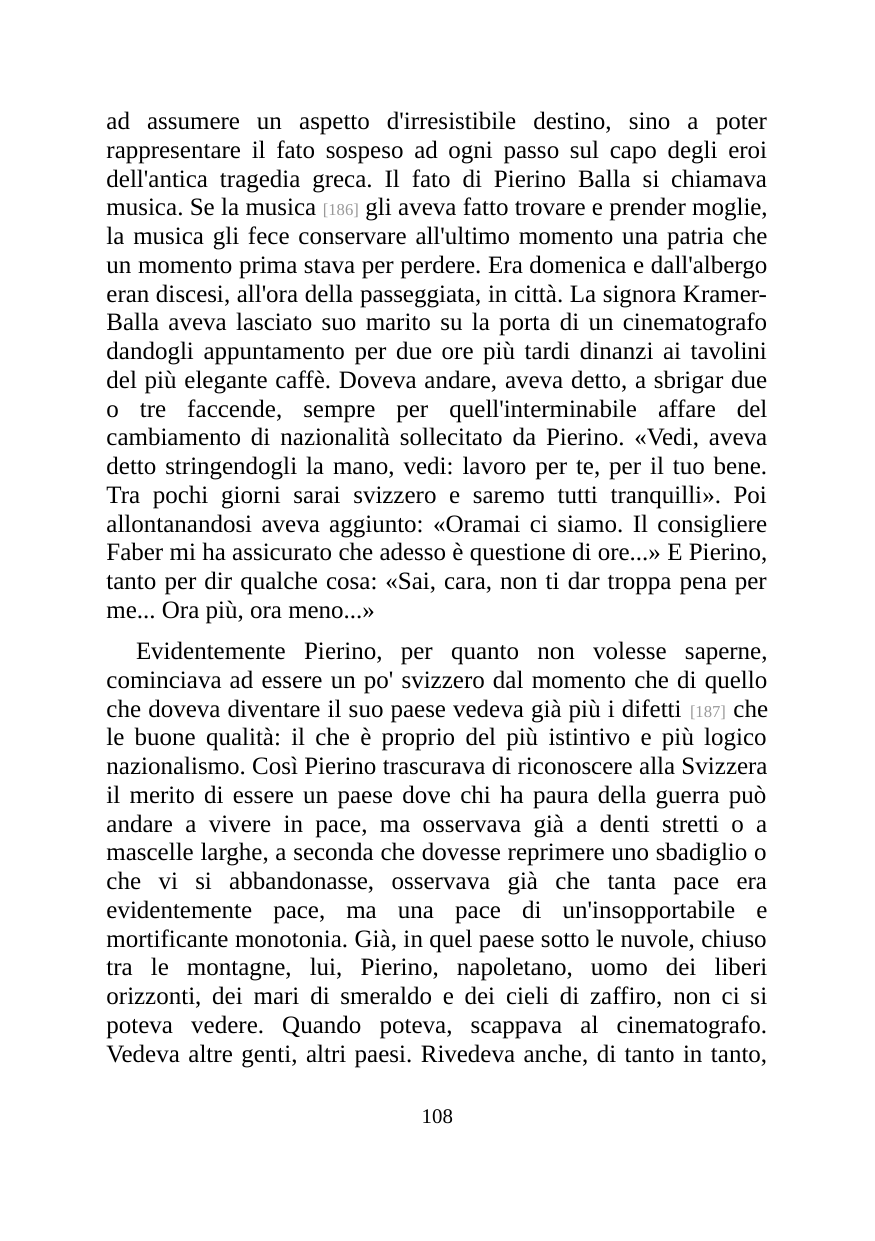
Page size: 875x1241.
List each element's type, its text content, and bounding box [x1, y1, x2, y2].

text Evidentemente Pierino, per quanto non volesse saperne, cominciava ad essere un po' svizzero dal momento che di quello che doveva diventare il suo paese vedeva già più i difetti [187] che le buone qualità: il che è proprio del più istintivo e più logico nazionalismo. Così Pierino trascurava di riconoscere alla Svizzera il merito di essere un paese dove chi ha paura della guerra può andare a vivere in pace, ma osservava già a denti stretti o a mascelle larghe, a seconda che dovesse reprimere uno sbadiglio o che vi si abbandonasse, osservava già che tanta pace era evidentemente pace, ma una pace di un'insopportabile e mortificante monotonia. Già, in quel paese sotto le nuvole, chiuso tra le montagne, lui, Pierino, napoletano, uomo dei liberi orizzonti, dei mari di smeraldo e dei cieli di zaffiro, non ci si poteva vedere. Quando poteva, scappava al cinematografo. Vedeva altre genti, altri paesi. Rivedeva anche, di tanto in tanto, [106, 636, 768, 1067]
text ad assumere un aspetto d'irresistibile destino, sino a poter rappresentare il fato sospeso ad ogni passo sul capo degli eroi dell'antica tragedia greca. Il fato di Pierino Balla si chiamava musica. Se la musica [186] gli aveva fatto trovare e prender moglie, la musica gli fece conservare all'ultimo momento una patria che un momento prima stava per perdere. Era domenica e dall'albergo eran discesi, all'ora della passeggiata, in città. La signora Kramer-Balla aveva lasciato suo marito su la porta di un cinematografo dandogli appuntamento per due ore più tardi dinanzi ai tavolini del più elegante caffè. Doveva andare, aveva detto, a sbrigar due o tre faccende, sempre per quell'interminabile affare del cambiamento di nazionalità sollecitato da Pierino. «Vedi, aveva detto stringendogli la mano, vedi: lavoro per te, per il tuo bene. Tra pochi giorni sarai svizzero e saremo tutti tranquilli». Poi allontanandosi aveva aggiunto: «Oramai ci siamo. Il consigliere Faber mi ha assicurato che adesso è questione di ore...» E Pierino, tanto per dir qualche cosa: «Sai, cara, non ti dar troppa pena per me... Ora più, ora meno...» [106, 106, 768, 624]
